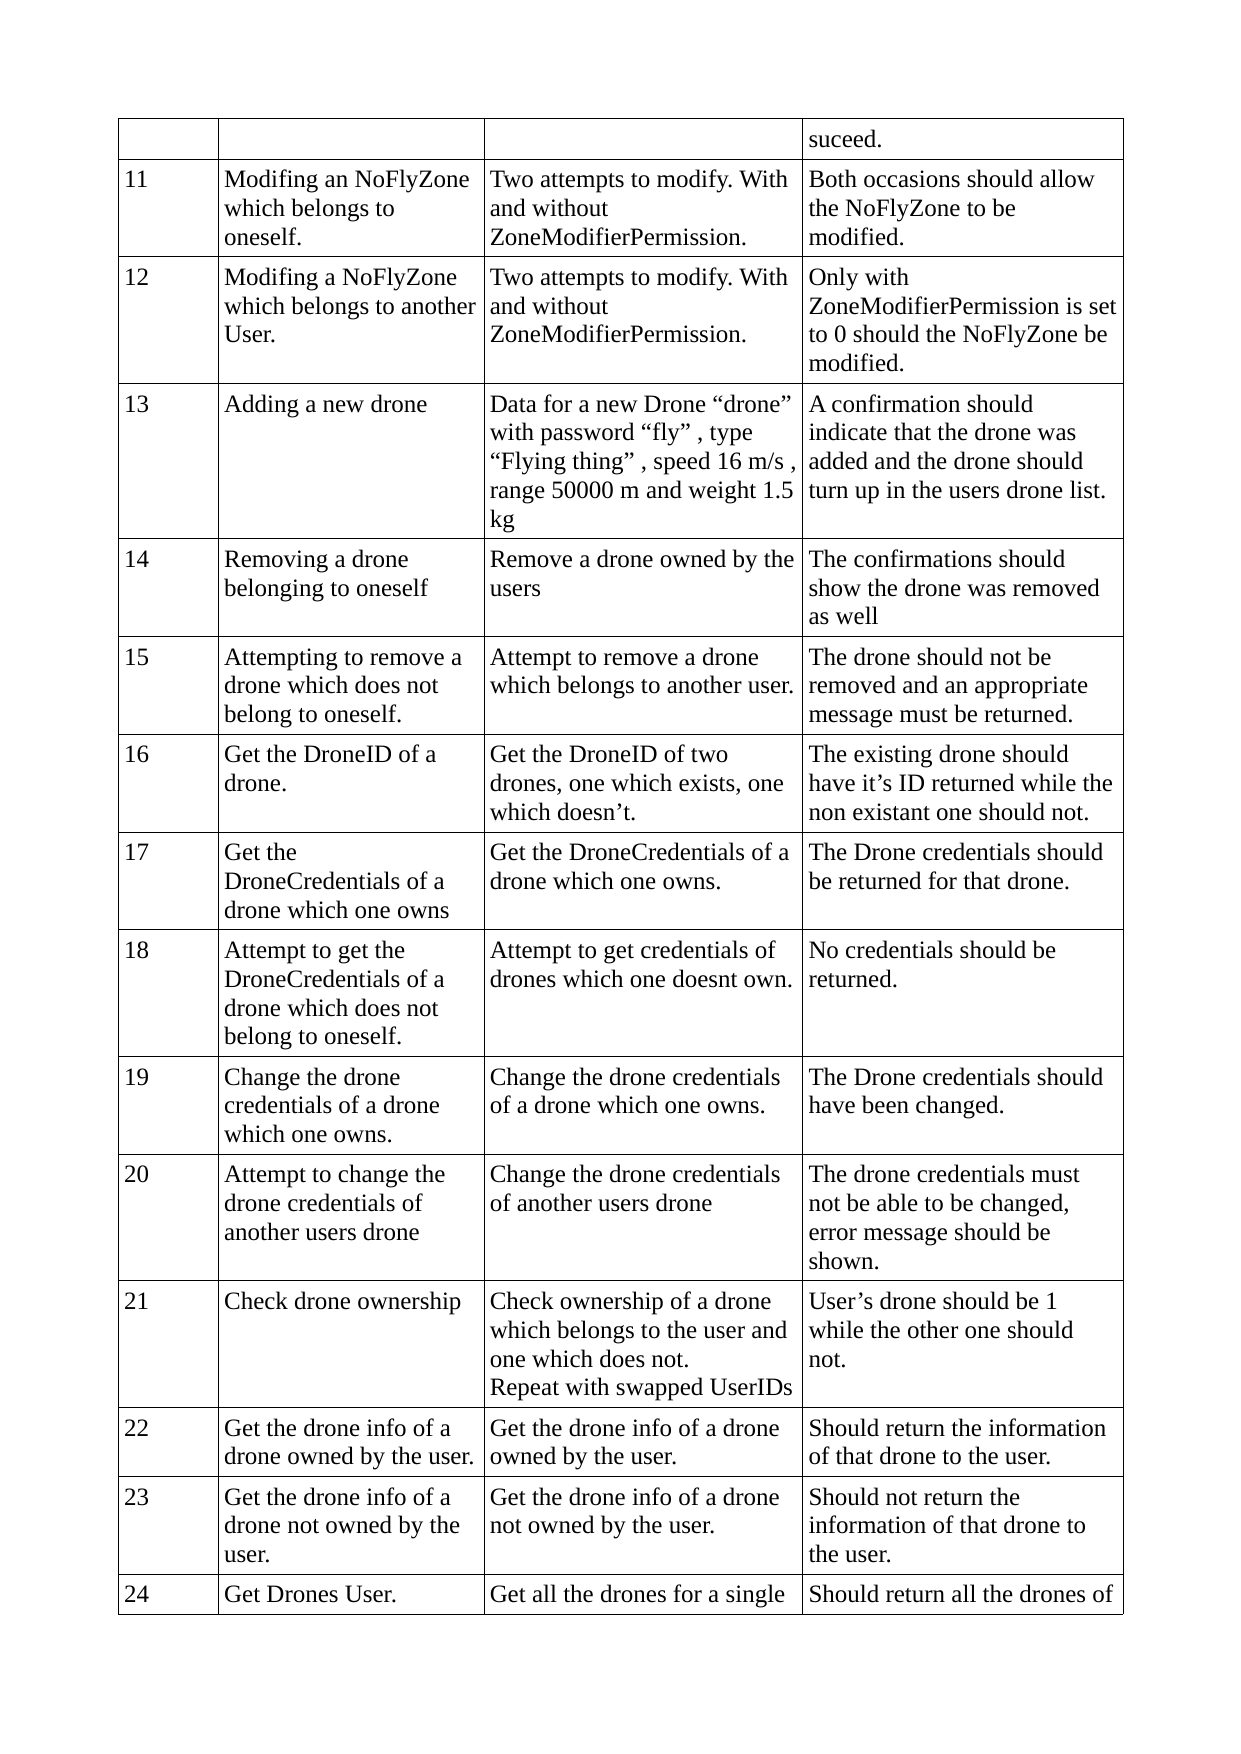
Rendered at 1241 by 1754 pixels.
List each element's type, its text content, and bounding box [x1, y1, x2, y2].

table_cell Change the drone credentials of a drone which one owns. [485, 1057, 802, 1154]
table_cell Attempting to remove a drone which does not belong to oneself. [219, 637, 484, 734]
table_cell Get the DroneCredentials of a drone which one owns. [485, 833, 802, 929]
table_cell Get the drone info of a drone owned by the user. [485, 1408, 802, 1476]
table_cell Should return the information of that drone to the user. [803, 1408, 1123, 1476]
table_cell Get the drone info of a drone not owned by the user. [219, 1477, 484, 1574]
table_cell Check ownership of a drone which belongs to the user and one which does not. Repeat with swapped UserIDs [485, 1281, 802, 1407]
table_cell The Drone credentials should have been changed. [803, 1057, 1123, 1154]
table_cell 21 [119, 1281, 218, 1407]
table_cell 16 [119, 735, 218, 832]
table_cell 13 [119, 384, 218, 538]
table_cell Get the DroneCredentials of a drone which one owns [219, 833, 484, 929]
table_cell Modifing a NoFlyZone which belongs to another User. [219, 257, 484, 383]
table_cell Adding a new drone [219, 384, 484, 538]
table_cell 17 [119, 833, 218, 929]
table_cell User’s drone should be 1 while the other one should not. [803, 1281, 1123, 1407]
table_cell The confirmations should show the drone was removed as well [803, 539, 1123, 636]
table_cell 19 [119, 1057, 218, 1154]
table_cell Get all the drones for a single [485, 1575, 802, 1614]
table_cell Only with ZoneModifierPermission is set to 0 should the NoFlyZone be modified. [803, 257, 1123, 383]
table_cell [485, 119, 802, 158]
table_cell Attempt to get the DroneCredentials of a drone which does not belong to oneself. [219, 930, 484, 1056]
table_cell [219, 119, 484, 158]
table_cell Removing a drone belonging to oneself [219, 539, 484, 636]
table_cell Get the DroneID of a drone. [219, 735, 484, 832]
table_cell 20 [119, 1155, 218, 1280]
table_cell The Drone credentials should be returned for that drone. [803, 833, 1123, 929]
table_cell Two attempts to modify. With and without ZoneModifierPermission. [485, 160, 802, 256]
table_cell Change the drone credentials of a drone which one owns. [219, 1057, 484, 1154]
table_cell 11 [119, 160, 218, 256]
table_cell Get the drone info of a drone not owned by the user. [485, 1477, 802, 1574]
table_cell Attempt to remove a drone which belongs to another user. [485, 637, 802, 734]
table_cell 24 [119, 1575, 218, 1614]
table_cell Get the DroneID of two drones, one which exists, one which doesn’t. [485, 735, 802, 832]
table_cell 22 [119, 1408, 218, 1476]
table_cell Check drone ownership [219, 1281, 484, 1407]
table_cell Should not return the information of that drone to the user. [803, 1477, 1123, 1574]
table_cell Should return all the drones of [803, 1575, 1123, 1614]
table_cell Both occasions should allow the NoFlyZone to be modified. [803, 160, 1123, 256]
table_cell A confirmation should indicate that the drone was added and the drone should turn up in the users drone list. [803, 384, 1123, 538]
table_cell 12 [119, 257, 218, 383]
table_cell 23 [119, 1477, 218, 1574]
table_cell Get Drones User. [219, 1575, 484, 1614]
table_cell [119, 119, 218, 158]
table_cell suceed. [803, 119, 1123, 158]
table_cell The drone credentials must not be able to be changed, error message should be shown. [803, 1155, 1123, 1280]
table_cell Change the drone credentials of another users drone [485, 1155, 802, 1280]
table_cell The existing drone should have it’s ID returned while the non existant one should not. [803, 735, 1123, 832]
table_cell 14 [119, 539, 218, 636]
table_cell 18 [119, 930, 218, 1056]
table_cell Data for a new Drone “drone” with password “fly” , type “Flying thing” , speed 16 m/s , range 50000 m and weight 1.5 kg [485, 384, 802, 538]
table_cell No credentials should be returned. [803, 930, 1123, 1056]
table_cell Two attempts to modify. With and without ZoneModifierPermission. [485, 257, 802, 383]
table_cell The drone should not be removed and an appropriate message must be returned. [803, 637, 1123, 734]
table_cell Modifing an NoFlyZone which belongs to oneself. [219, 160, 484, 256]
table_cell Get the drone info of a drone owned by the user. [219, 1408, 484, 1476]
table_cell Remove a drone owned by the users [485, 539, 802, 636]
table_cell Attempt to change the drone credentials of another users drone [219, 1155, 484, 1280]
table_cell Attempt to get credentials of drones which one doesnt own. [485, 930, 802, 1056]
table_cell 15 [119, 637, 218, 734]
